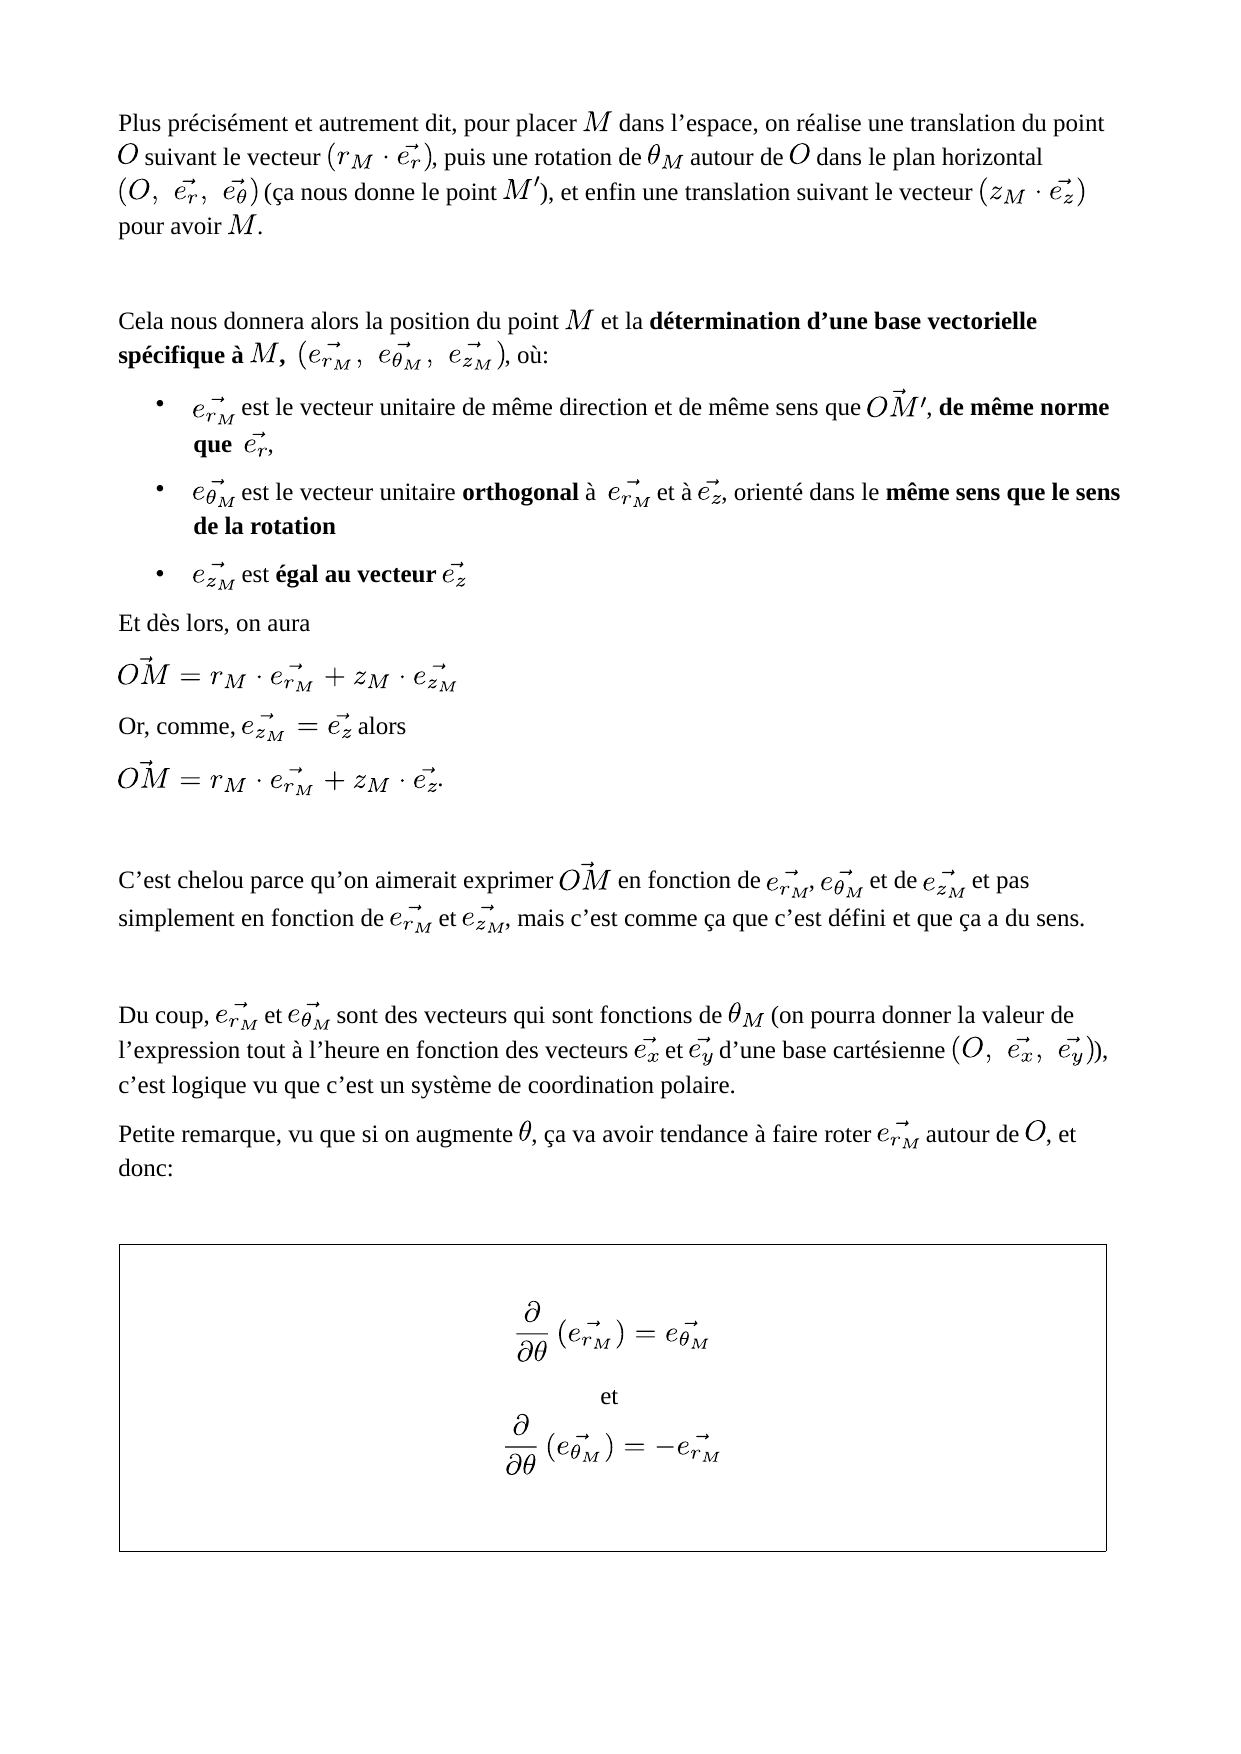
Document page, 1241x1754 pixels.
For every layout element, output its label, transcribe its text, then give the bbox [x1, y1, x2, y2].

list est égal au vecteur [156, 559, 1122, 590]
list est le vecteur unitaire de même direction et de même sens que , de même norme que , [156, 388, 1122, 457]
text et [127, 1381, 1097, 1475]
text Or, comme, alors [118, 710, 1122, 741]
text . [152, 760, 1122, 795]
text Plus précisément et autrement dit, pour placer dans l’espace, on réalise une translation du point suivant le vecteur , puis une rotation de autour de dans le plan horizontal (ça nous donne le point ), et enfin une translation suivant le vecteur pour avoir . [118, 108, 1122, 239]
text Petite remarque, vu que si on augmente , ça va avoir tendance à faire roter autour de , et donc: [118, 1118, 1122, 1181]
text Et dès lors, on aura [118, 608, 1122, 637]
text Cela nous donnera alors la position du point et la détermination d’une base vectorielle spécifique à , , où: [118, 306, 1122, 370]
text Du coup, et sont des vecteurs qui sont fonctions de (on pourra donner la valeur de l’expression tout à l’heure en fonction des vecteurs et d’une base cartésienne ), c’est logique vu que c’est un système de coordination polaire. [118, 999, 1122, 1099]
text C’est chelou parce qu’on aimerait exprimer en fonction de , et de et pas simplement en fonction de et , mais c’est comme ça que c’est défini et que ça a du sens. [118, 862, 1122, 933]
list est le vecteur unitaire orthogonal à et à , orienté dans le même sens que le sens de la rotation [156, 476, 1122, 540]
